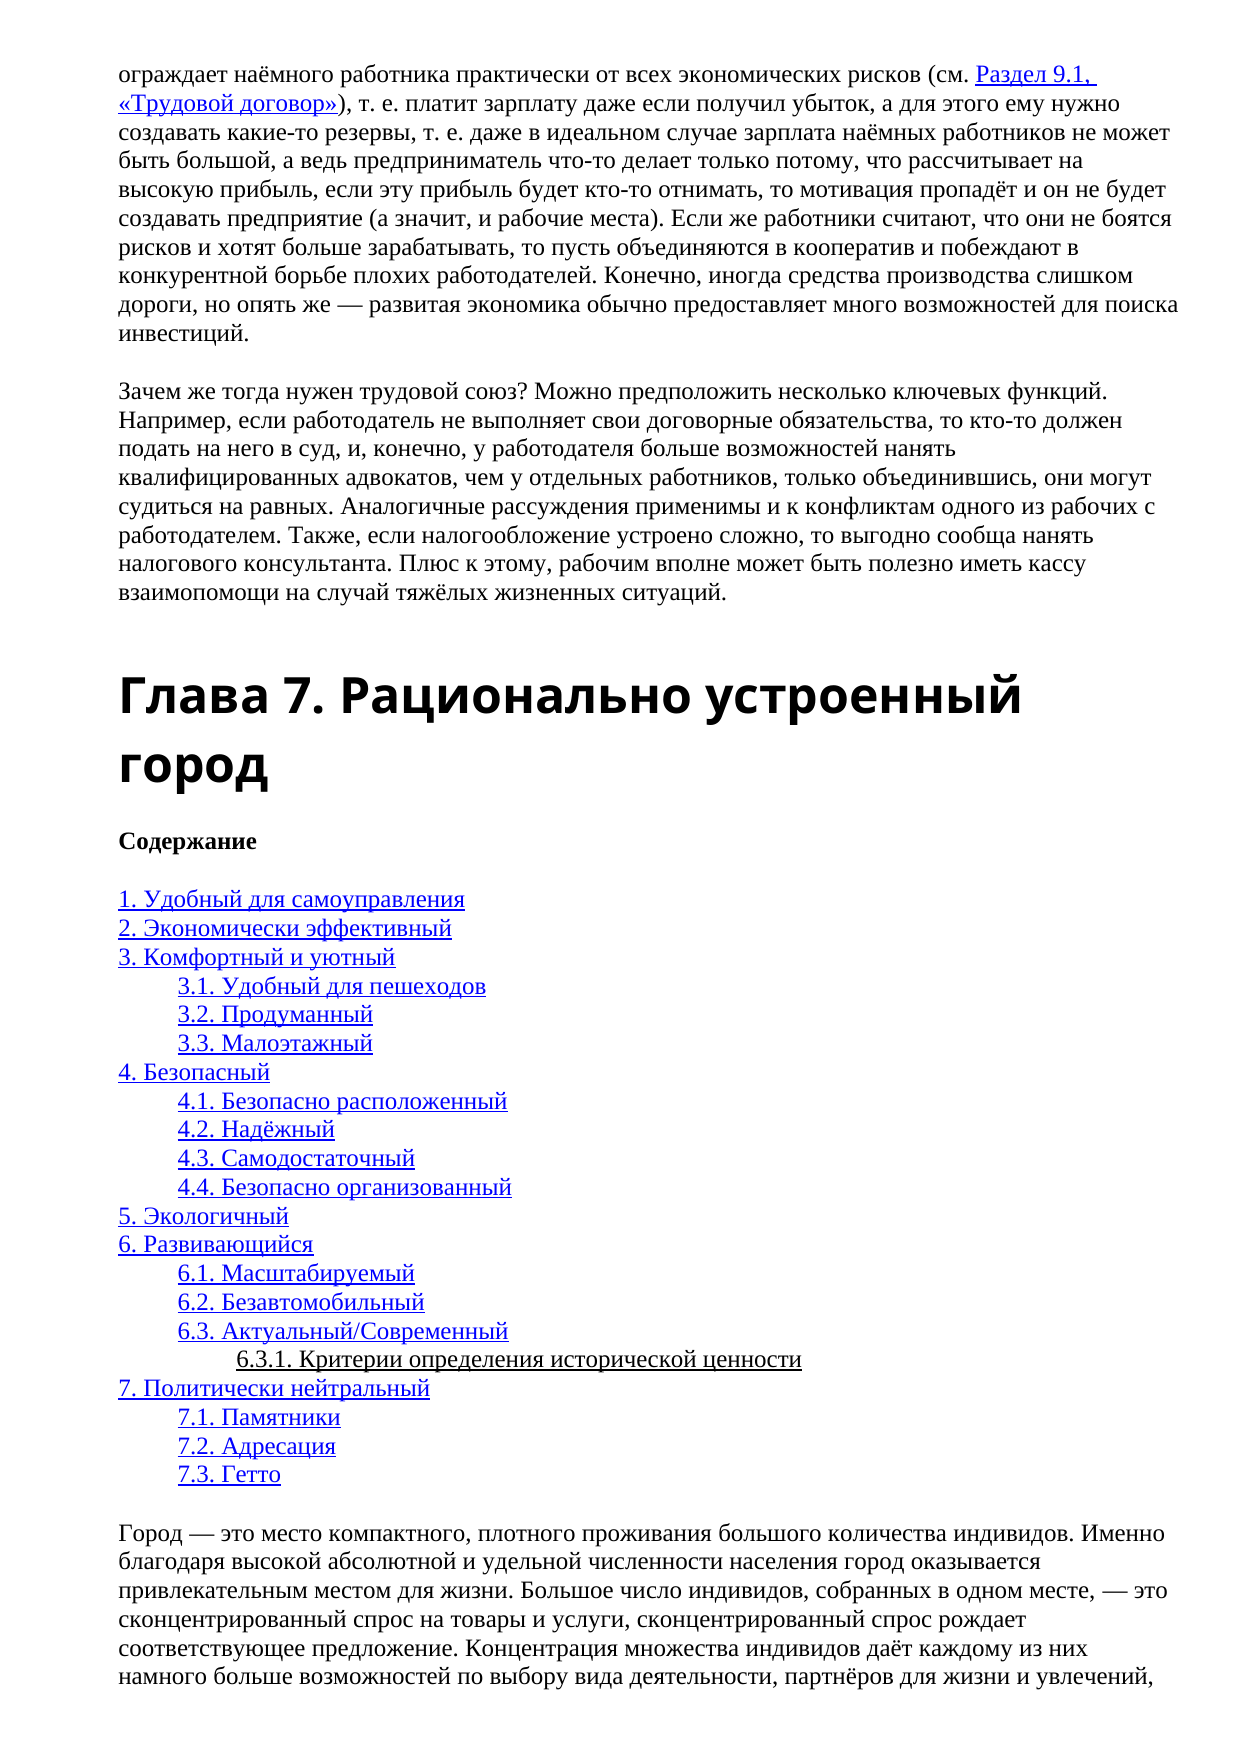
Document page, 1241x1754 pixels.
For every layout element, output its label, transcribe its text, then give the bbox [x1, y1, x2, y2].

subtitle 3. Комфортный и уютный [118, 942, 1181, 971]
subtitle 3.1. Удобный для пешеходов [177, 971, 1181, 999]
subtitle 6.2. Безавтомобильный [177, 1287, 1181, 1316]
subtitle 5. Экологичный [118, 1201, 1181, 1229]
subtitle 7.2. Адресация [177, 1431, 1181, 1459]
subtitle 6. Развивающийся [118, 1229, 1181, 1258]
subtitle 3.2. Продуманный [177, 999, 1181, 1028]
subtitle 4.4. Безопасно организованный [177, 1172, 1181, 1201]
subtitle 7.1. Памятники [177, 1402, 1181, 1431]
subtitle 3.3. Малоэтажный [177, 1028, 1181, 1057]
subtitle 4.2. Надёжный [177, 1114, 1181, 1143]
subtitle 7.3. Гетто [177, 1459, 1181, 1488]
subtitle 4. Безопасный [118, 1057, 1181, 1086]
text Содержание [118, 826, 1181, 855]
subtitle 7. Политически нейтральный [118, 1373, 1181, 1402]
subtitle 6.3.1. Критерии определения исторической ценности [236, 1344, 1181, 1373]
text Зачем же тогда нужен трудовой союз? Можно предположить несколько ключевых функций. Например, если работодатель не выполняет свои договорные обязательства, то кто-то должен подать на него в суд, и, конечно, у работодателя больше возможностей нанять квалифицированных адвокатов, чем у отдельных работников, только объединившись, они могут судиться на равных. Аналогичные рассуждения применимы и к конфликтам одного из рабочих с работодателем. Также, если налогообложение устроено сложно, то выгодно сообща нанять налогового консультанта. Плюс к этому, рабочим вполне может быть полезно иметь кассу взаимопомощи на случай тяжёлых жизненных ситуаций. [118, 376, 1181, 606]
subtitle 4.1. Безопасно расположенный [177, 1086, 1181, 1114]
subtitle 1. Удобный для самоуправления [118, 884, 1181, 913]
subtitle 4.3. Самодостаточный [177, 1143, 1181, 1172]
subtitle Глава 7. Рационально устроенный город [118, 661, 1181, 797]
text ограждает наёмного работника практически от всех экономических рисков (см. Раздел 9.1, «Трудовой договор»), т. е. платит зарплату даже если получил убыток, а для этого ему нужно создавать какие-то резервы, т. е. даже в идеальном случае зарплата наёмных работников не может быть большой, а ведь предприниматель что-то делает только потому, что рассчитывает на высокую прибыль, если эту прибыль будет кто-то отнимать, то мотивация пропадёт и он не будет создавать предприятие (а значит, и рабочие места). Если же работники считают, что они не боятся рисков и хотят больше зарабатывать, то пусть объединяются в кооператив и побеждают в конкурентной борьбе плохих работодателей. Конечно, иногда средства производства слишком дороги, но опять же — развитая экономика обычно предоставляет много возможностей для поиска инвестиций. [118, 59, 1181, 347]
subtitle 6.3. Актуальный/Современный [177, 1316, 1181, 1344]
text Город — это место компактного, плотного проживания большого количества индивидов. Именно благодаря высокой абсолютной и удельной численности населения город оказывается привлекательным местом для жизни. Большое число индивидов, собранных в одном месте, — это сконцентрированный спрос на товары и услуги, сконцентрированный спрос рождает соответствующее предложение. Концентрация множества индивидов даёт каждому из них намного больше возможностей по выбору вида деятельности, партнёров для жизни и увлечений, [118, 1518, 1181, 1690]
subtitle 2. Экономически эффективный [118, 913, 1181, 942]
subtitle 6.1. Масштабируемый [177, 1258, 1181, 1287]
